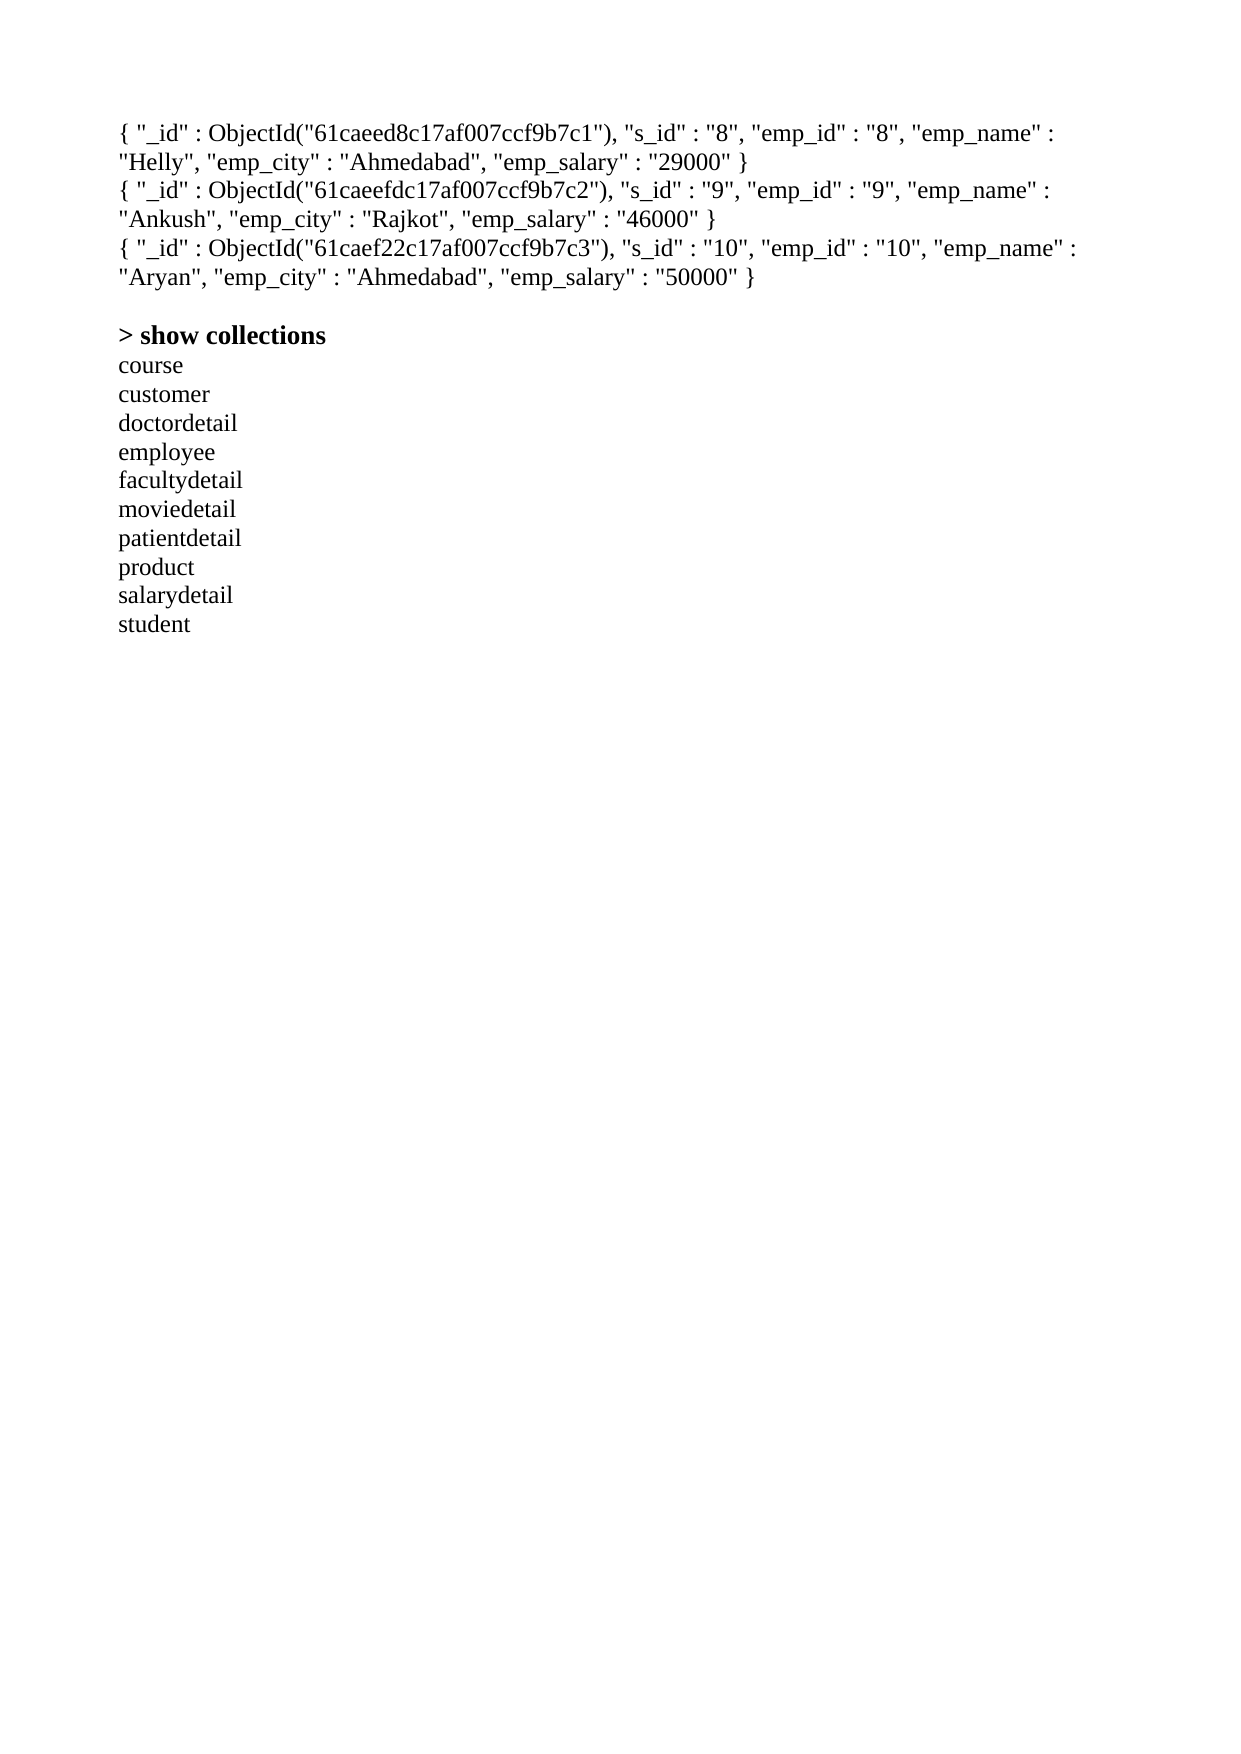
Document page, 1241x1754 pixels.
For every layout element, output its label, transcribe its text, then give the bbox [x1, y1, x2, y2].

text facultydetail [118, 466, 1122, 494]
text moviedetail [118, 494, 1122, 523]
text doctordetail [118, 408, 1122, 437]
text customer [118, 379, 1122, 408]
text employee [118, 437, 1122, 466]
text patientdetail [118, 523, 1122, 552]
text { "_id" : ObjectId("61caeed8c17af007ccf9b7c1"), "s_id" : "8", "emp_id" : "8", "emp_name" : "Helly", "emp_city" : "Ahmedabad", "emp_salary" : "29000" } [118, 118, 1122, 176]
text { "_id" : ObjectId("61caef22c17af007ccf9b7c3"), "s_id" : "10", "emp_id" : "10", "emp_name" : "Aryan", "emp_city" : "Ahmedabad", "emp_salary" : "50000" } [118, 233, 1122, 291]
text student [118, 609, 1122, 638]
text { "_id" : ObjectId("61caeefdc17af007ccf9b7c2"), "s_id" : "9", "emp_id" : "9", "emp_name" : "Ankush", "emp_city" : "Rajkot", "emp_salary" : "46000" } [118, 176, 1122, 233]
text product [118, 552, 1122, 581]
text > show collections [118, 319, 1122, 351]
text salarydetail [118, 581, 1122, 609]
text course [118, 351, 1122, 379]
